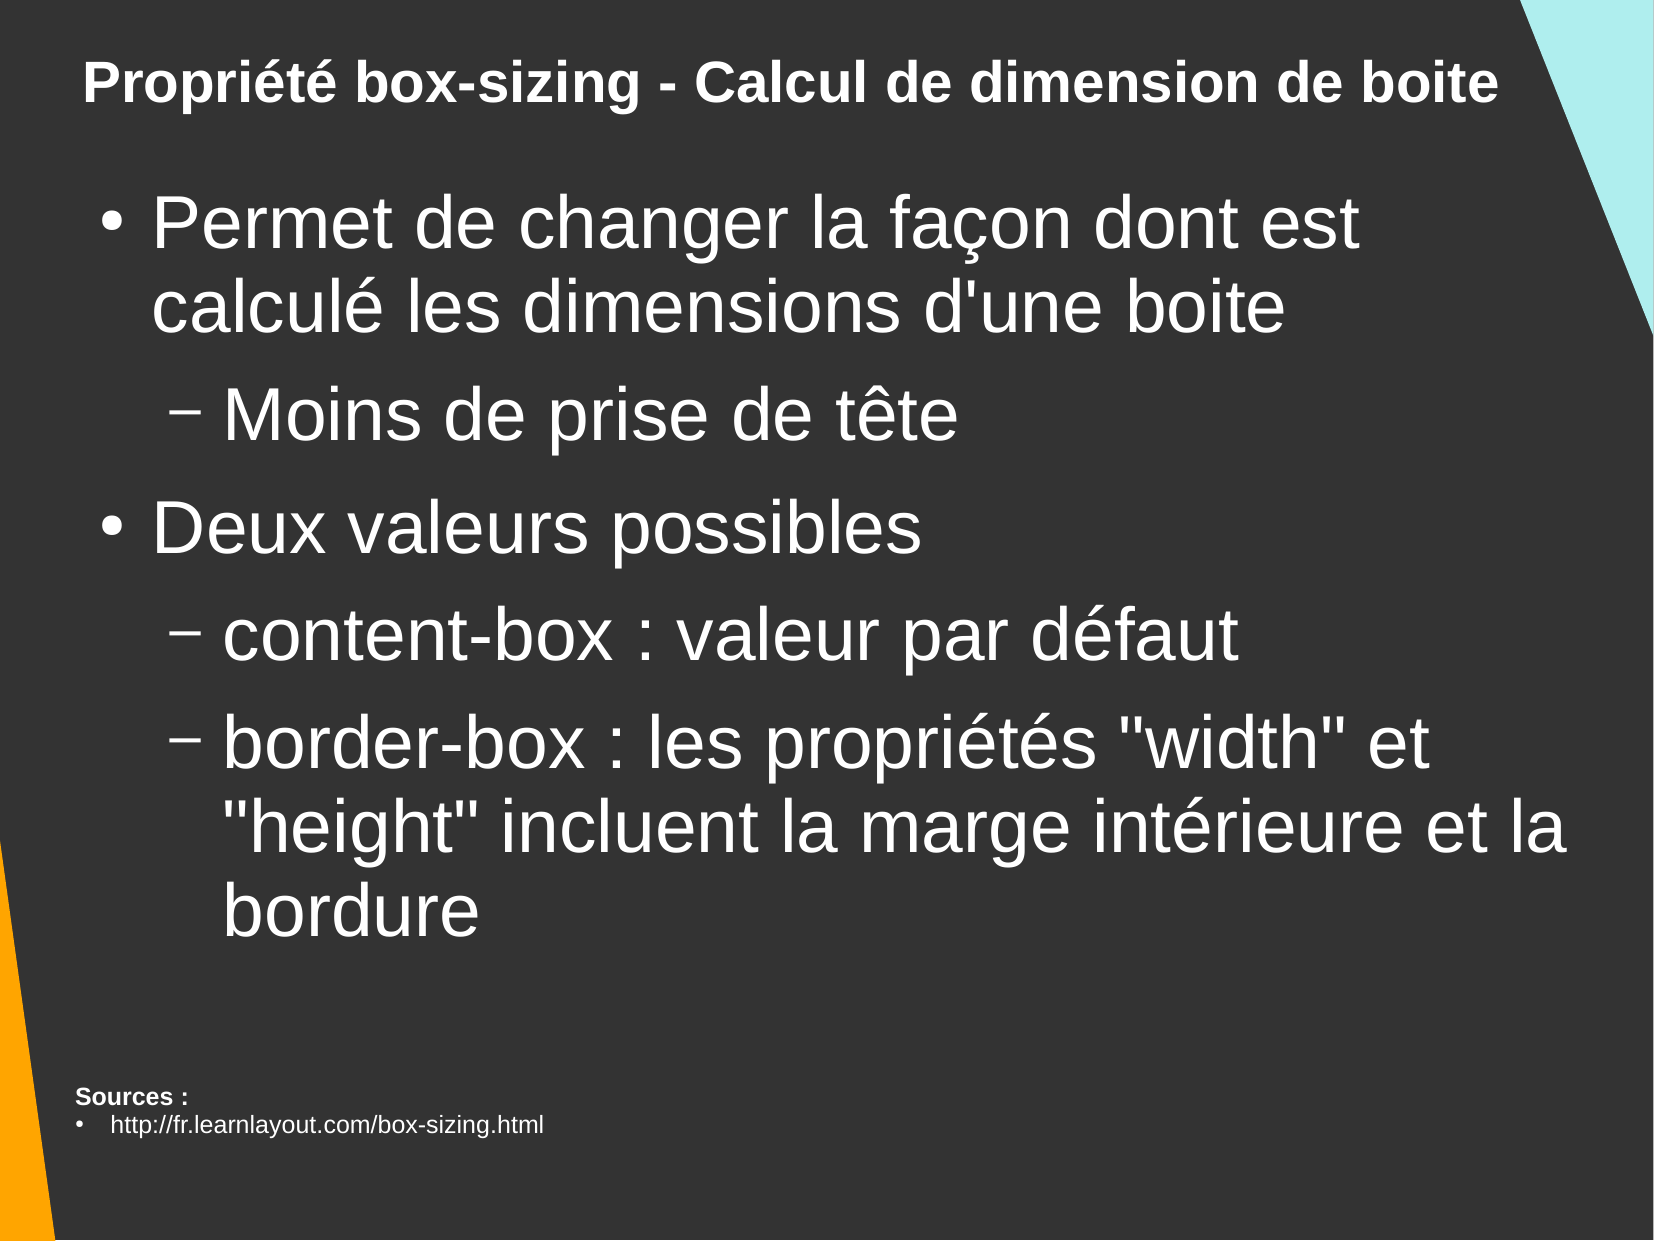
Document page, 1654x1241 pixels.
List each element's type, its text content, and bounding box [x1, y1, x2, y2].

title Propriété box-sizing - Calcul de dimension de boite [82, 49, 1571, 142]
text_box Sources : http://fr.learnlayout.com/box-sizing.html [60, 1075, 1546, 1182]
list Permet de changer la façon dont est calculé les dimensions d'une boite Moins de prise de tête Deux valeurs possibles content-box : valeur par défaut border-box : les propriétés "width" et "height" incluent la marge intérieure et la bordure [80, 180, 1605, 1016]
text_box [0, 840, 56, 1241]
text_box [1520, 0, 1654, 338]
